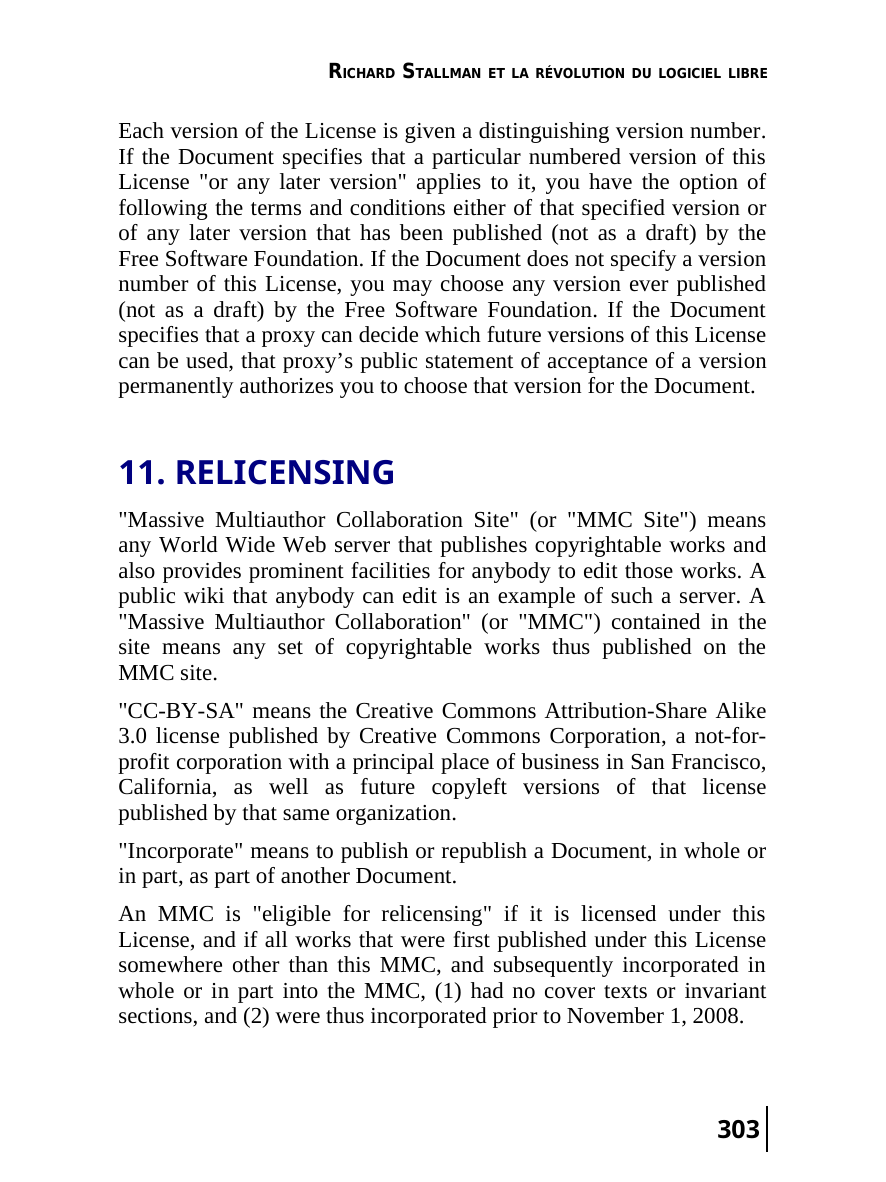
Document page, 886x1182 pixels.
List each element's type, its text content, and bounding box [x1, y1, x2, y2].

text "CC-BY-SA" means the Creative Commons Attribution-Share Alike 3.0 license published by Creative Commons Corporation, a not-for-profit corporation with a principal place of business in San Francisco, California, as well as future copyleft versions of that license published by that same organization. [118, 698, 768, 825]
text "Massive Multiauthor Collaboration Site" (or "MMC Site") means any World Wide Web server that publishes copyrightable works and also provides prominent facilities for anybody to edit those works. A public wiki that anybody can edit is an example of such a server. A "Massive Multiauthor Collaboration" (or "MMC") contained in the site means any set of copyrightable works thus published on the MMC site. [118, 506, 768, 685]
text Each version of the License is given a distinguishing version number. If the Document specifies that a particular numbered version of this License "or any later version" applies to it, you have the option of following the terms and conditions either of that specified version or of any later version that has been published (not as a draft) by the Free Software Foundation. If the Document does not specify a version number of this License, you may choose any version ever published (not as a draft) by the Free Software Foundation. If the Document specifies that a proxy can decide which future versions of this License can be used, that proxy’s public statement of acceptance of a version permanently authorizes you to choose that version for the Document. [118, 118, 768, 399]
text "Incorporate" means to publish or republish a Document, in whole or in part, as part of another Document. [118, 838, 768, 889]
subtitle 11. RELICENSING [118, 449, 768, 494]
text An MMC is "eligible for relicensing" if it is licensed under this License, and if all works that were first published under this License somewhere other than this MMC, and subsequently incorporated in whole or in part into the MMC, (1) had no cover texts or invariant sections, and (2) were thus incorporated prior to November 1, 2008. [118, 901, 768, 1029]
